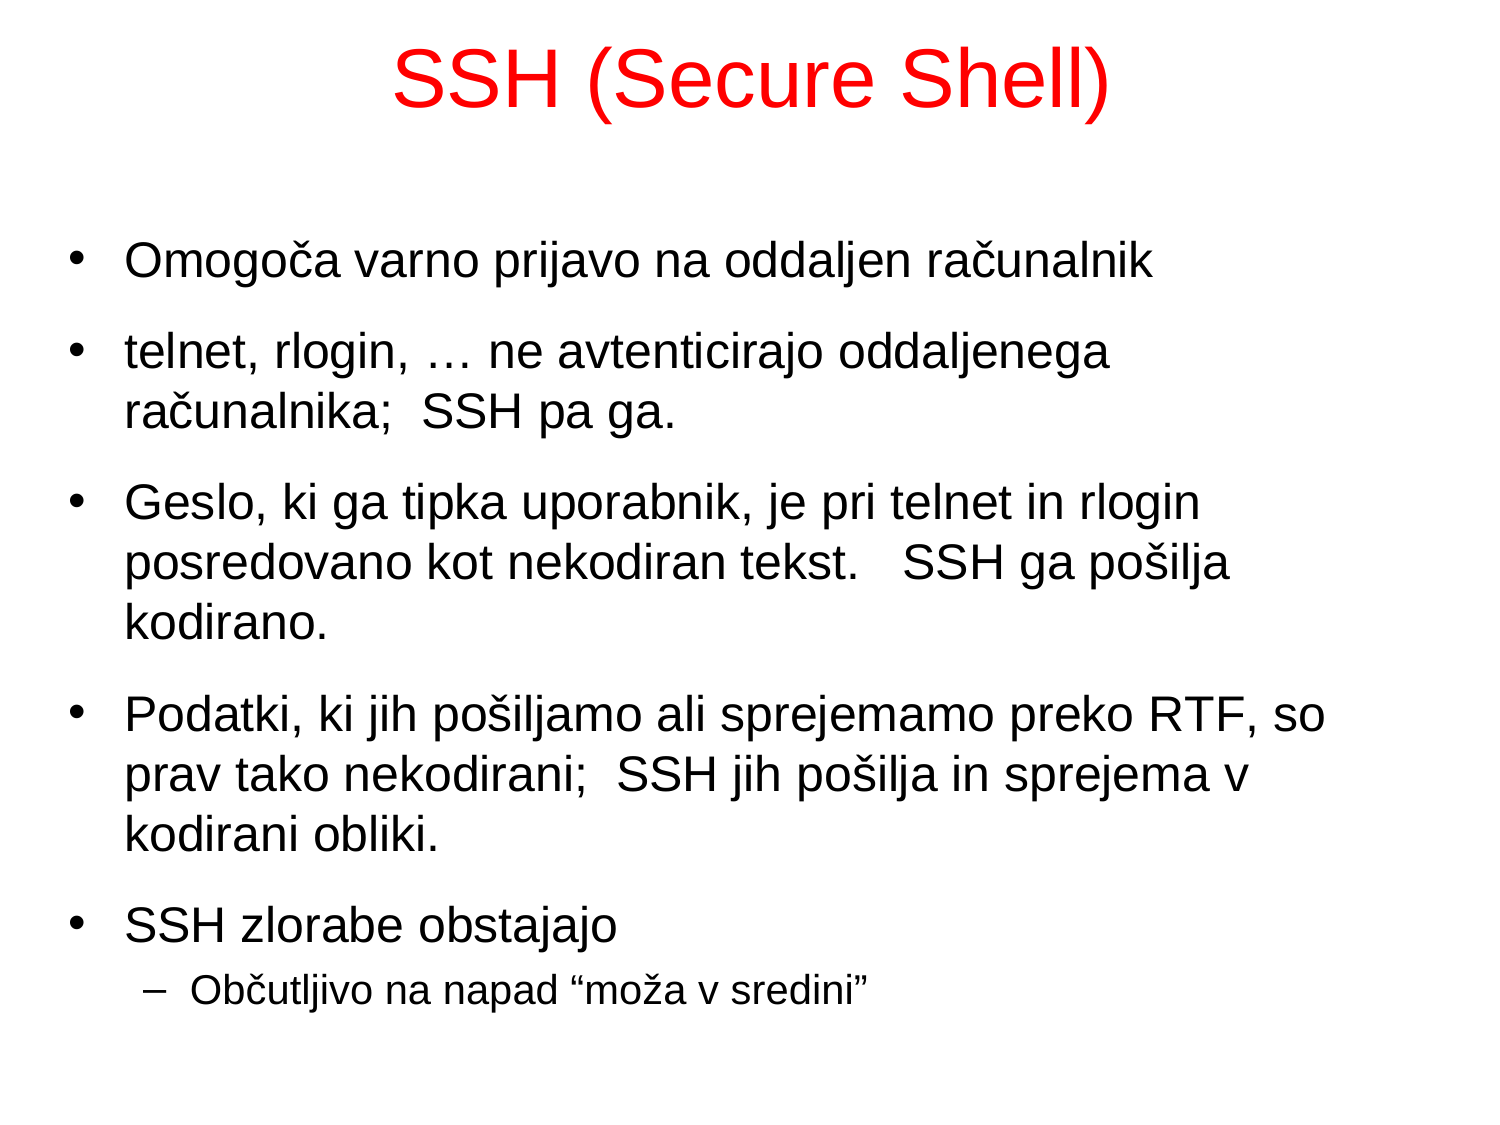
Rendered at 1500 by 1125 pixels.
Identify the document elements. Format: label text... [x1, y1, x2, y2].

list Omogoča varno prijavo na oddaljen računalnik telnet, rlogin, … ne avtenticirajo oddaljenega računalnika; SSH pa ga. Geslo, ki ga tipka uporabnik, je pri telnet in rlogin posredovano kot nekodiran tekst. SSH ga pošilja kodirano. Podatki, ki jih pošiljamo ali sprejemamo preko RTF, so prav tako nekodirani; SSH jih pošilja in sprejema v kodirani obliki. SSH zlorabe obstajajo Občutljivo na napad “moža v sredini” [53, 220, 1404, 1021]
title SSH (Secure Shell) [76, 0, 1427, 149]
